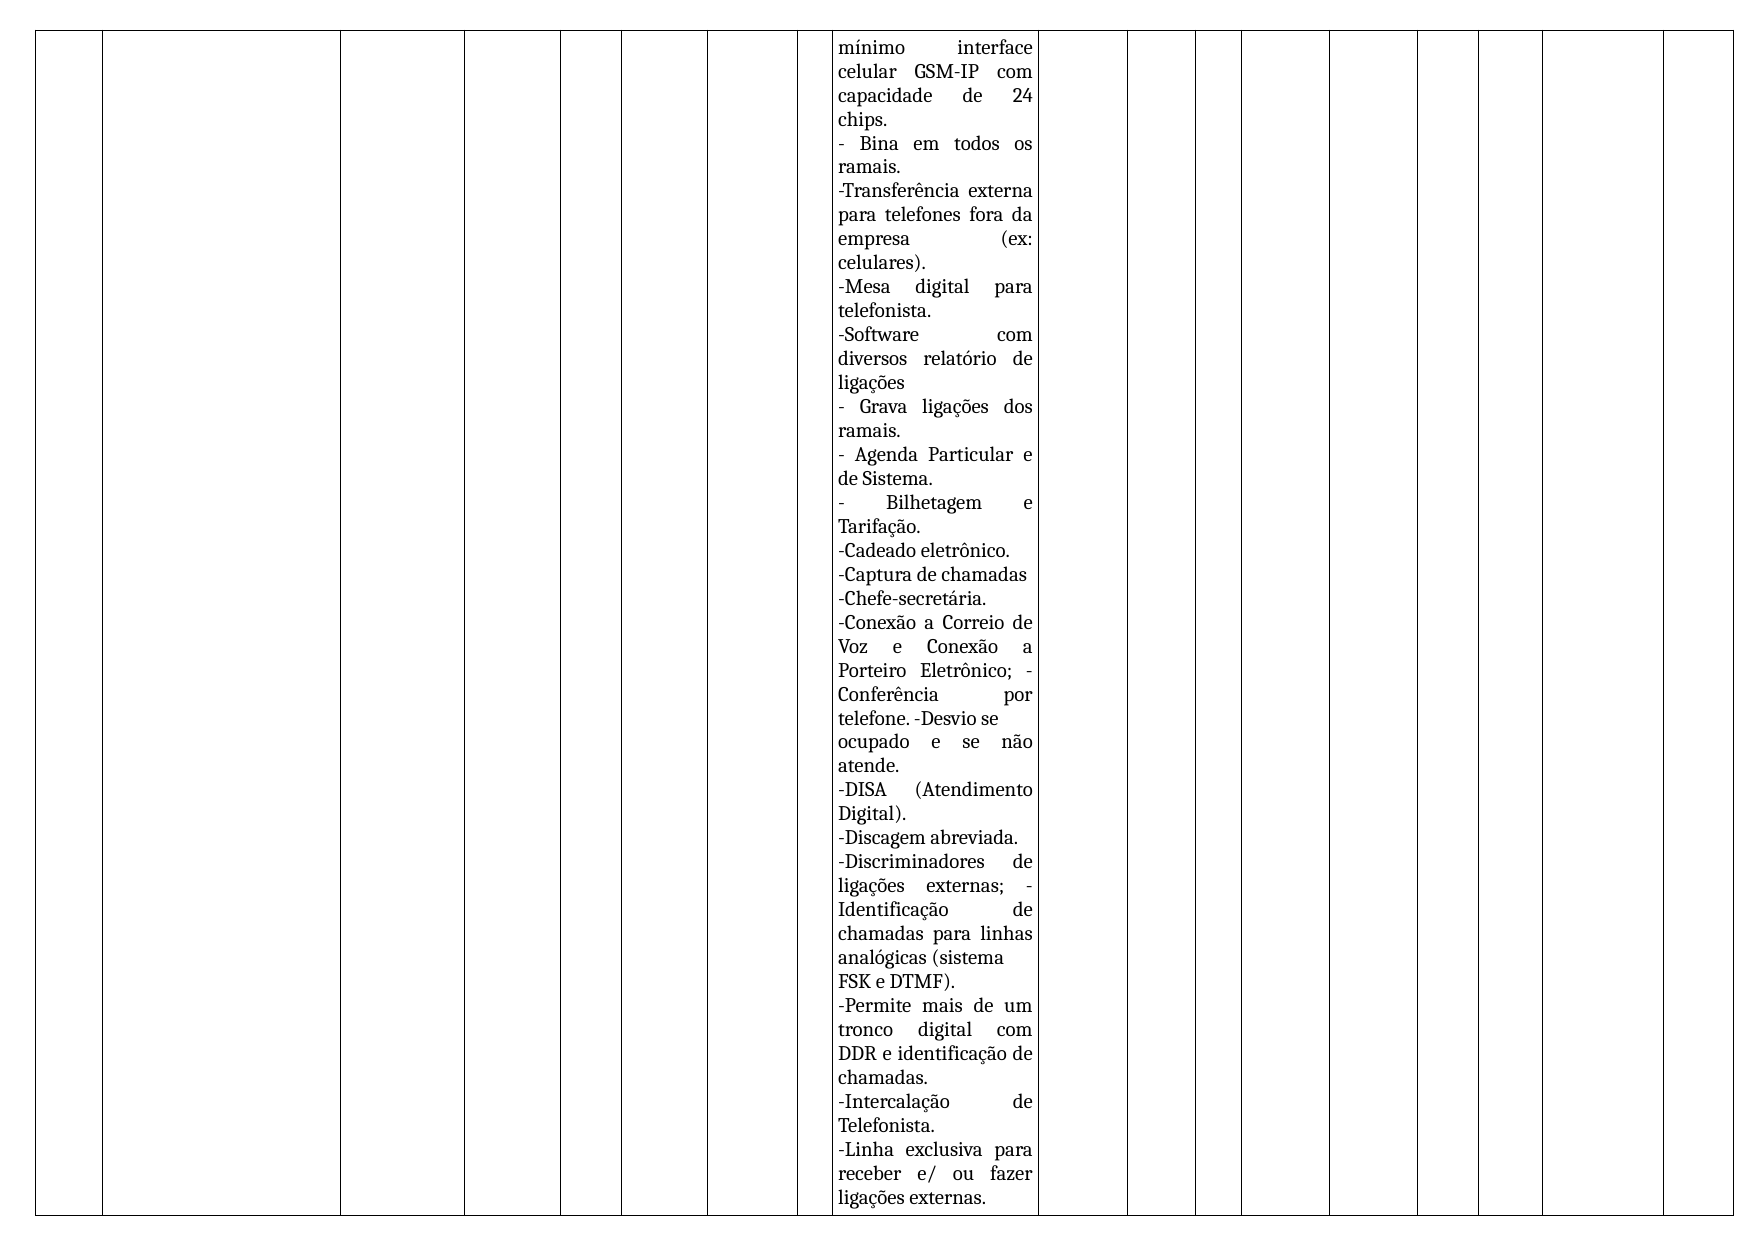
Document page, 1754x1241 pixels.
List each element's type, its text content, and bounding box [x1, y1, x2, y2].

table_cell [622, 31, 707, 1215]
table_cell [465, 31, 560, 1215]
table_cell - [1196, 31, 1241, 1215]
table_cell [36, 31, 102, 1215]
table_cell [1664, 31, 1733, 1215]
table_cell [1242, 31, 1329, 1215]
table_cell [1330, 31, 1417, 1215]
table_cell [561, 31, 621, 1215]
table_cell [103, 31, 340, 1215]
table_cell - [1128, 31, 1195, 1215]
table_cell [798, 31, 832, 1215]
table_cell mínimo interface celular GSM-IP com capacidade de 24 chips. - Bina em todos os ramais. -Transferência externa para telefones fora da empresa (ex: celulares). -Mesa digital para telefonista. -Software com diversos relatório de ligações - Grava ligações dos ramais. - Agenda Particular e de Sistema. - Bilhetagem e Tarifação. -Cadeado eletrônico. -Captura de chamadas -Chefe-secretária. -Conexão a Correio de Voz e Conexão a Porteiro Eletrônico; -Conferência por telefone. -Desvio se ocupado e se não atende. -DISA (Atendimento Digital). -Discagem abreviada. -Discriminadores de ligações externas; -Identificação de chamadas para linhas analógicas (sistema FSK e DTMF). -Permite mais de um tronco digital com DDR e identificação de chamadas. -Intercalação de Telefonista. -Linha exclusiva para receber e/ ou fazer ligações externas. [833, 31, 1038, 1215]
table_cell [1479, 31, 1542, 1215]
table_cell - [1039, 31, 1127, 1215]
table_cell [1543, 31, 1663, 1215]
table_cell [341, 31, 464, 1215]
table_cell [1418, 31, 1478, 1215]
table_cell [708, 31, 797, 1215]
